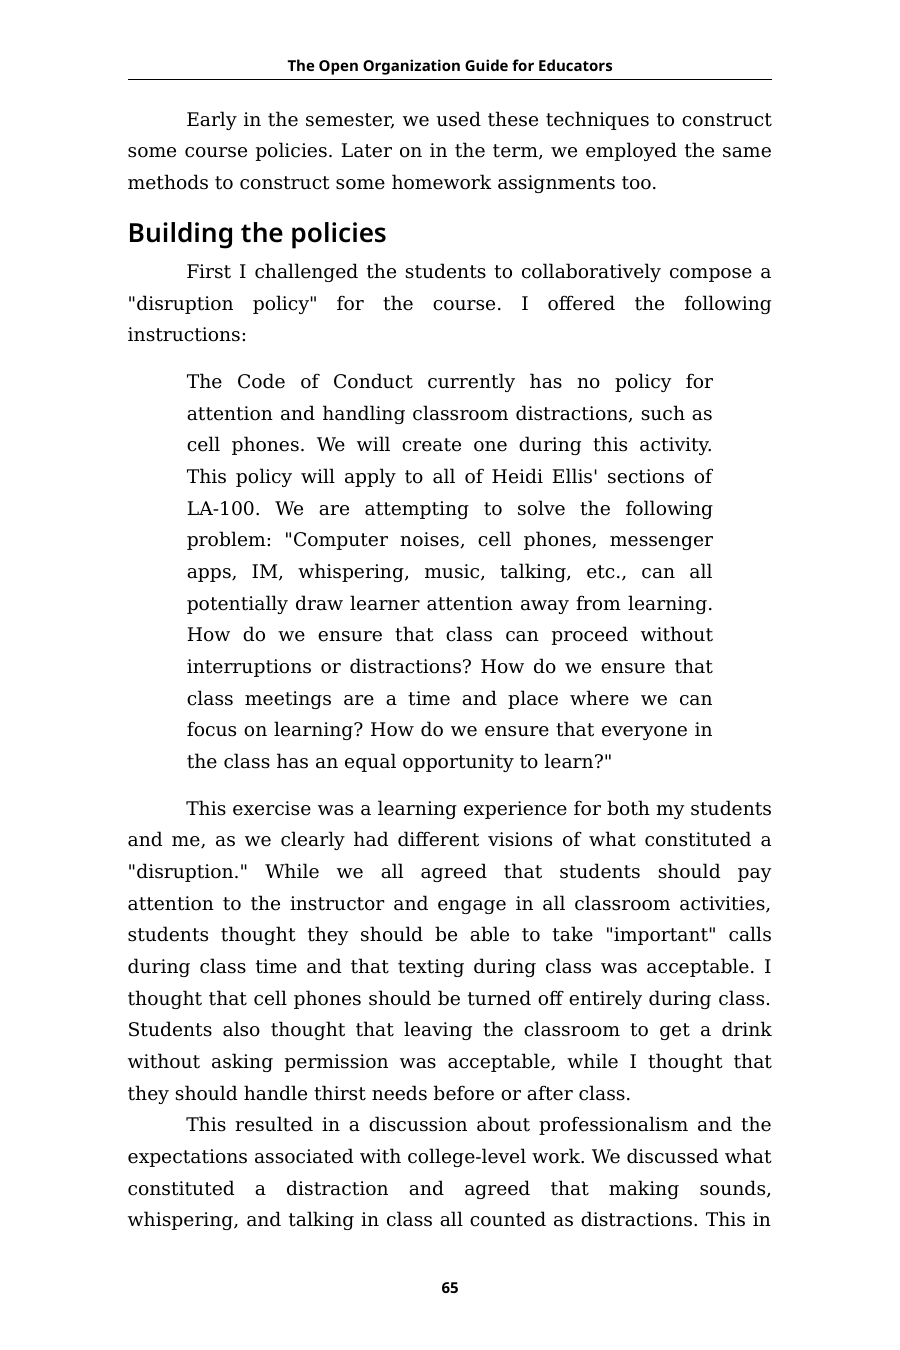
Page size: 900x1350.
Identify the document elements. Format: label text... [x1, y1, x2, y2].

text This resulted in a discussion about professionalism and the expectations associated with college-level work. We discussed what constituted a distraction and agreed that making sounds, whispering, and talking in class all counted as distractions. This in [127, 1114, 772, 1231]
subtitle Building the policies [127, 218, 772, 249]
text This exercise was a learning experience for both my students and me, as we clearly had different visions of what constituted a "disruption." While we all agreed that students should pay attention to the instructor and engage in all classroom activities, students thought they should be able to take "important" calls during class time and that texting during class was acceptable. I thought that cell phones should be turned off entirely during class. Students also thought that leaving the classroom to get a drink without asking permission was acceptable, while I thought that they should handle thirst needs before or after class. [127, 798, 772, 1105]
text The Code of Conduct currently has no policy for attention and handling classroom distractions, such as cell phones. We will create one during this activity. This policy will apply to all of Heidi Ellis' sections of LA-100. We are attempting to solve the following problem: "Computer noises, cell phones, messenger apps, IM, whispering, music, talking, etc., can all potentially draw learner attention away from learning. How do we ensure that class can proceed without interruptions or distractions? How do we ensure that class meetings are a time and place where we can focus on learning? How do we ensure that everyone in the class has an equal opportunity to learn?" [187, 371, 713, 773]
text Early in the semester, we used these techniques to construct some course policies. Later on in the term, we employed the same methods to construct some homework assignments too. [127, 109, 772, 194]
text First I challenged the students to collaboratively compose a "disruption policy" for the course. I offered the following instructions: [127, 261, 772, 346]
